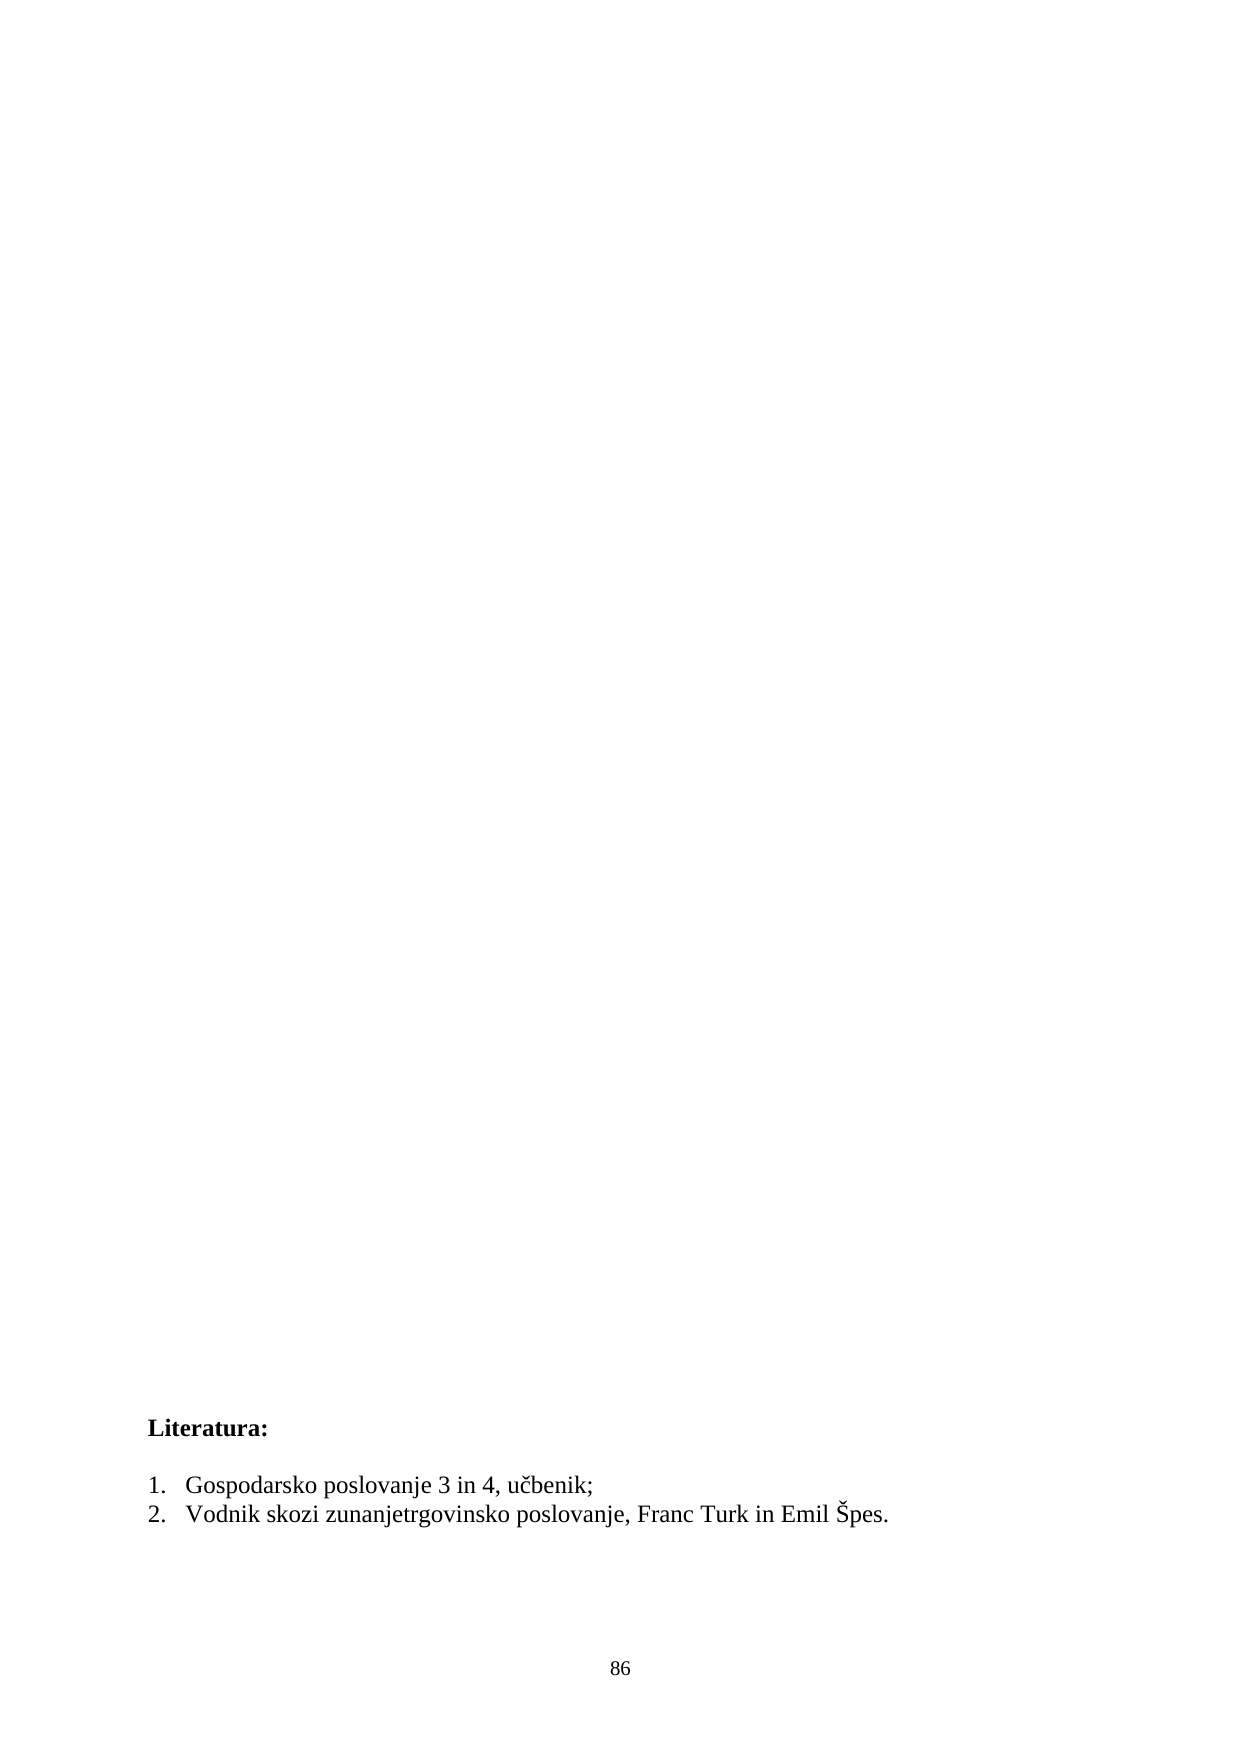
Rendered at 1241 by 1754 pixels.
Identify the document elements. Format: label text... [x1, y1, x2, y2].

text Literatura: [148, 1413, 1093, 1441]
list Vodnik skozi zunanjetrgovinsko poslovanje, Franc Turk in Emil Špes. [148, 1499, 1093, 1528]
list Gospodarsko poslovanje 3 in 4, učbenik; [148, 1470, 1093, 1499]
